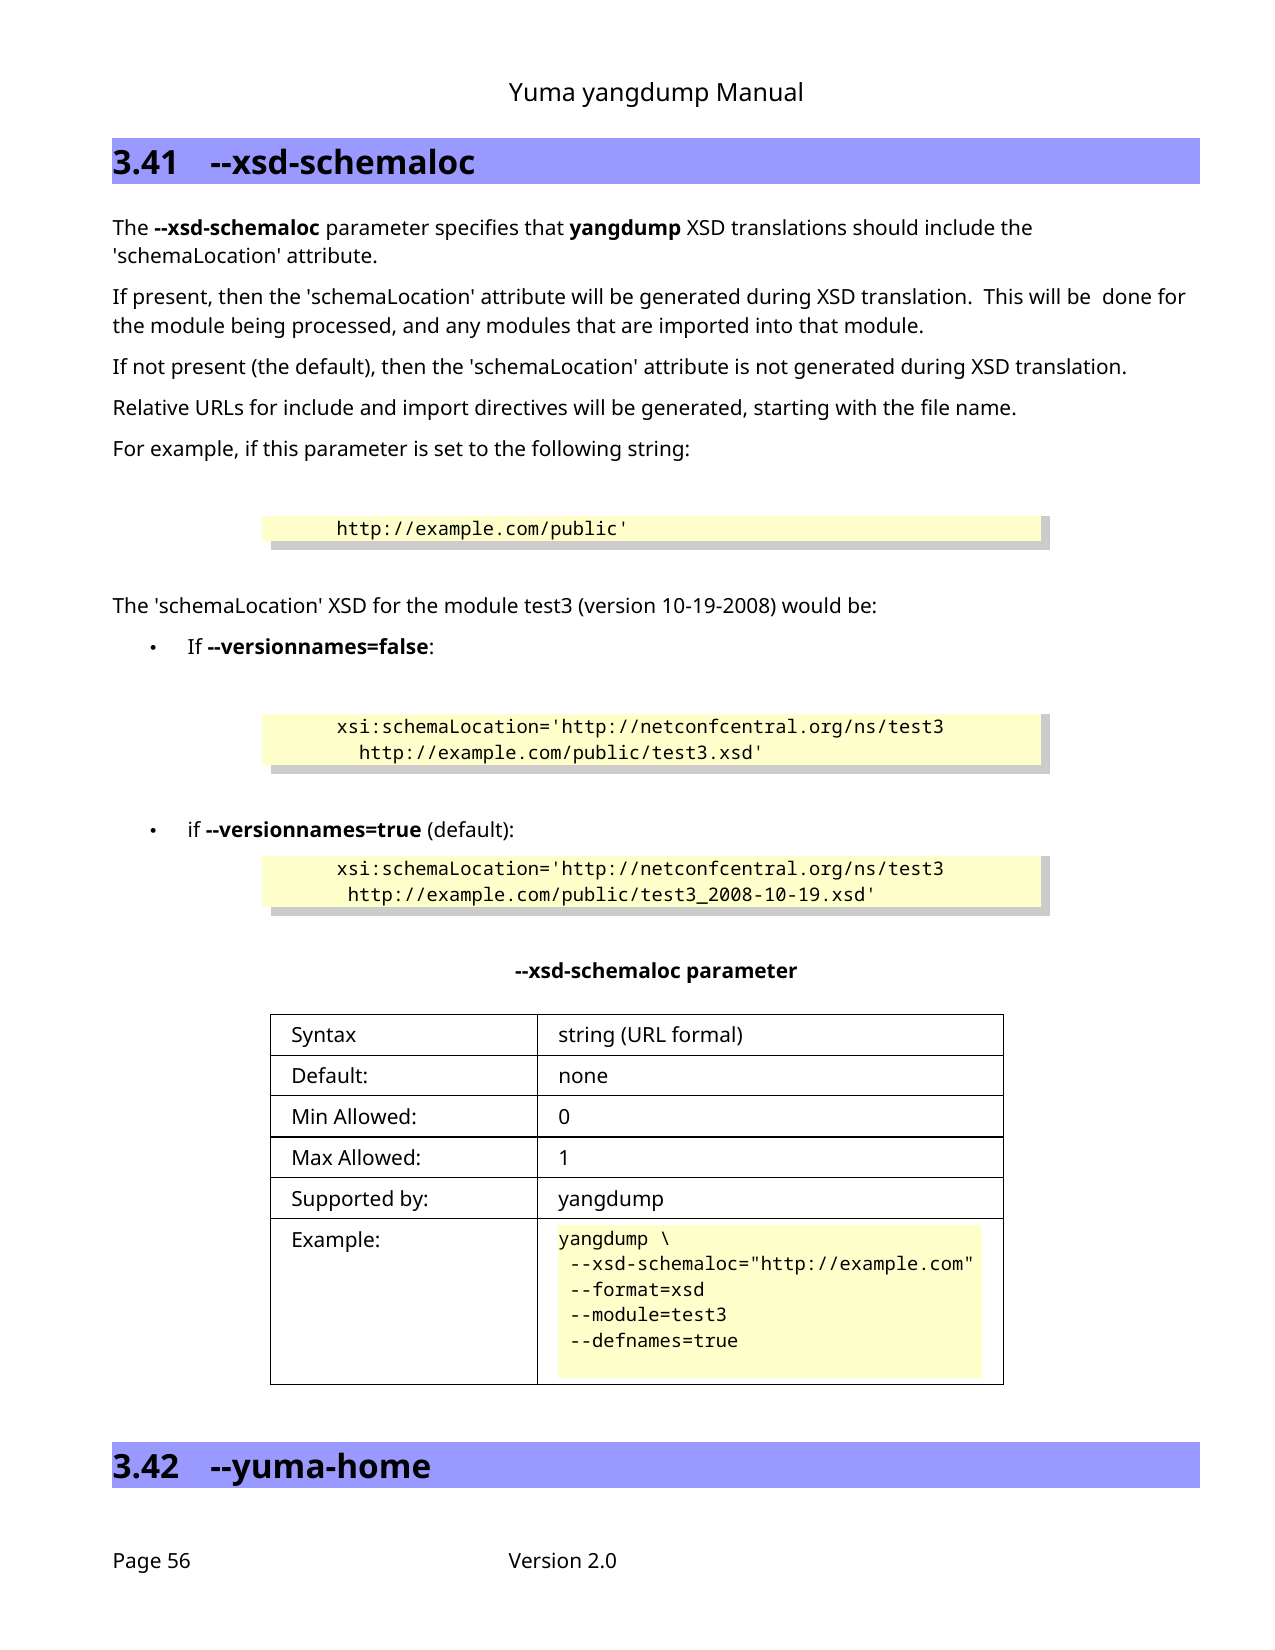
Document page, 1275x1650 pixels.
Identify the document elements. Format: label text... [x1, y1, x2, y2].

list if --versionnames=true (default): [150, 815, 1200, 843]
list If --versionnames=false: [150, 632, 1200, 660]
table_cell Max Allowed: [271, 1138, 537, 1177]
text Relative URLs for include and import directives will be generated, starting with the file name. [112, 393, 1200, 421]
table_cell 0 [538, 1096, 1003, 1136]
table_cell yangdump [538, 1178, 1003, 1218]
table_header Syntax [271, 1015, 537, 1054]
text xsi:schemaLocation='http://netconfcentral.org/ns/test3 http://example.com/public/test3_2008-10-19.xsd' [262, 856, 1041, 907]
text The --xsd-schemaloc parameter specifies that yangdump XSD translations should include the 'schemaLocation' attribute. [112, 213, 1200, 270]
table_cell none [538, 1056, 1003, 1095]
text The 'schemaLocation' XSD for the module test3 (version 10-19-2008) would be: [112, 591, 1200, 619]
table_cell yangdump \ --xsd-schemaloc="http://example.com" --format=xsd --module=test3 --defnames=true [538, 1219, 1003, 1384]
subtitle --xsd-schemaloc parameter [127, 957, 1185, 985]
subtitle --yuma-home [112, 1442, 1200, 1488]
table_cell 1 [538, 1138, 1003, 1177]
text http://example.com/public' [262, 516, 1041, 541]
table_cell Default: [271, 1056, 537, 1095]
text If present, then the 'schemaLocation' attribute will be generated during XSD translation. This will be done for the module being processed, and any modules that are imported into that module. [112, 282, 1200, 339]
subtitle --xsd-schemaloc [112, 138, 1200, 184]
table_cell Supported by: [271, 1178, 537, 1218]
table_cell Example: [271, 1219, 537, 1384]
text If not present (the default), then the 'schemaLocation' attribute is not generated during XSD translation. [112, 352, 1200, 380]
table_header string (URL formal) [538, 1015, 1003, 1054]
table_cell Min Allowed: [271, 1096, 537, 1136]
text For example, if this parameter is set to the following string: [112, 434, 1200, 462]
text xsi:schemaLocation='http://netconfcentral.org/ns/test3 http://example.com/public/test3.xsd' [262, 714, 1041, 765]
